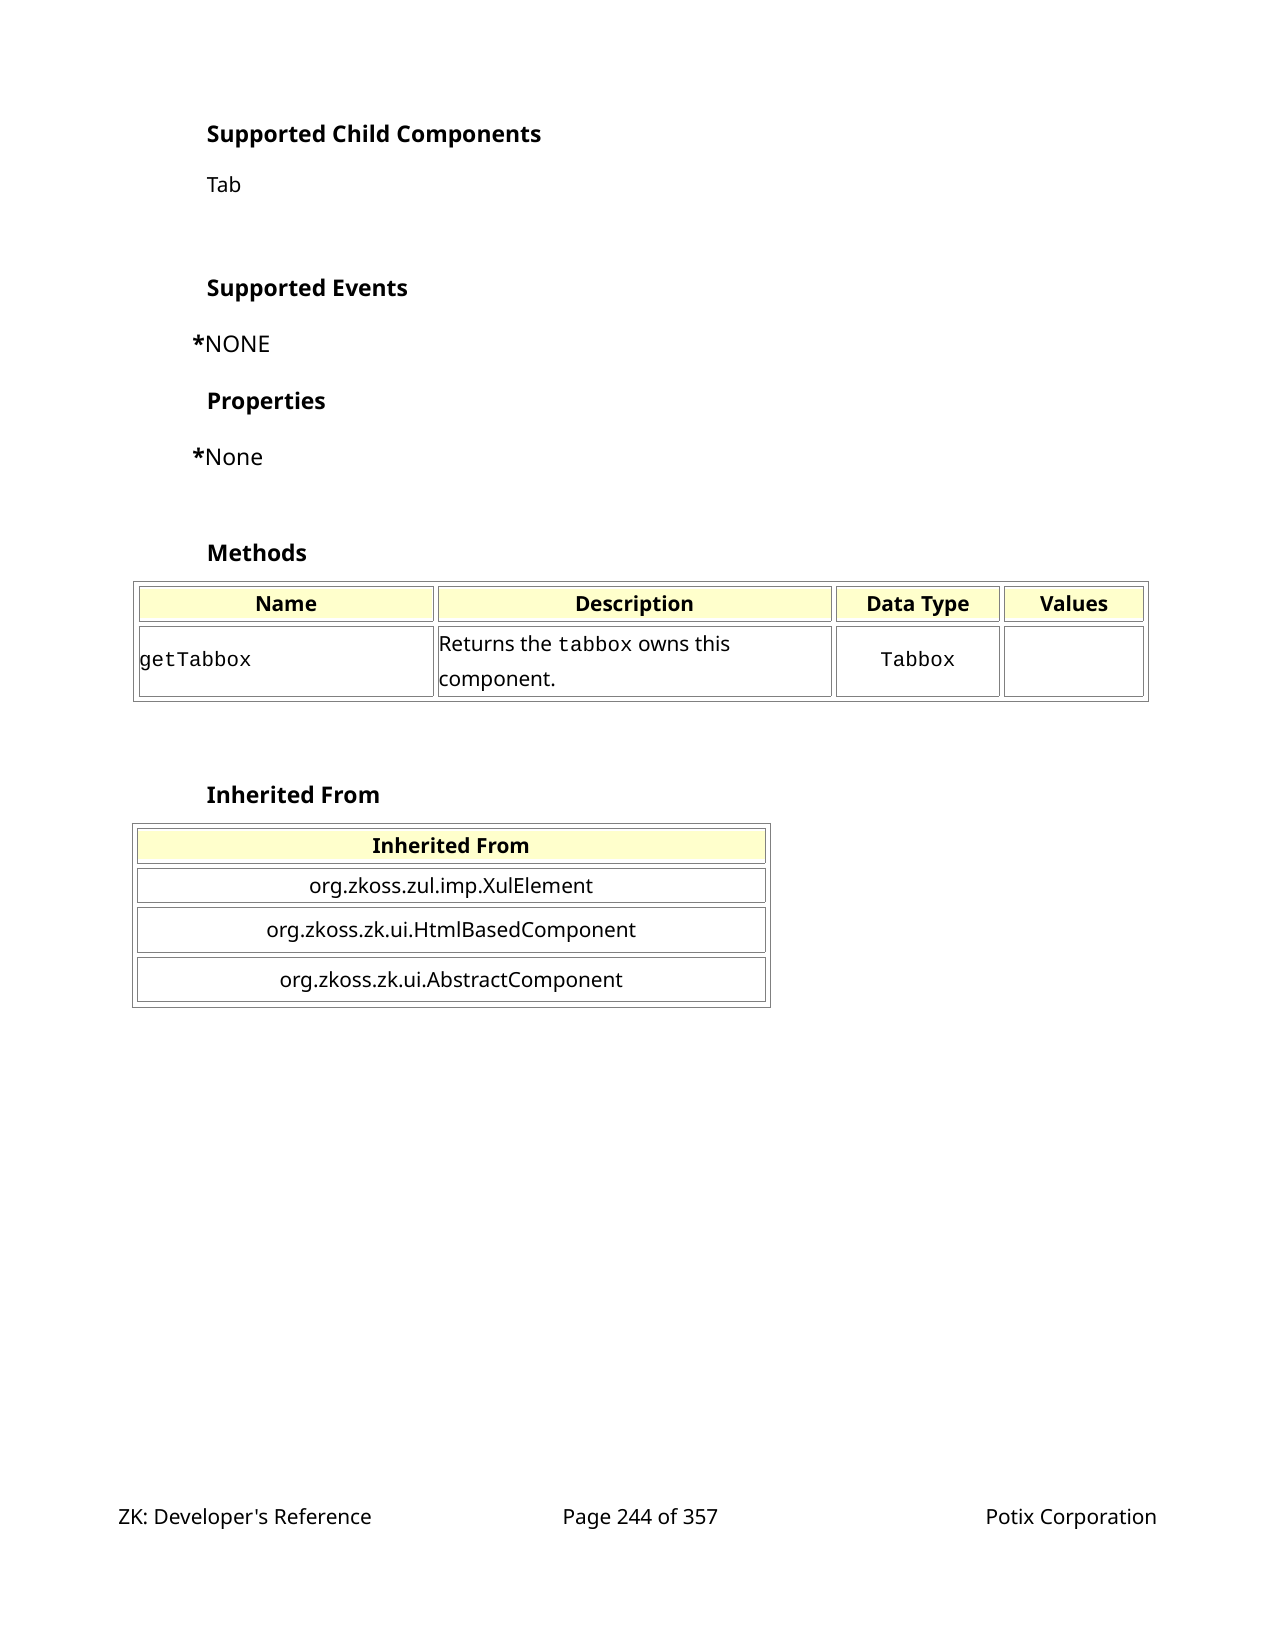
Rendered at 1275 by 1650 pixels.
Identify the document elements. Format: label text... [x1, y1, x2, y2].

table_header Description [435, 582, 833, 621]
table_cell Tabbox [834, 621, 1002, 696]
table_header Name [136, 582, 435, 621]
text Tab [207, 170, 1157, 198]
text *NONE [118, 328, 1157, 359]
table_header Data Type [834, 582, 1002, 621]
subtitle Inherited From [207, 779, 1157, 810]
table_cell [1002, 621, 1146, 696]
subtitle Supported Child Components [207, 118, 1157, 149]
table_cell org.zkoss.zk.ui.HtmlBasedComponent [134, 902, 768, 952]
subtitle Properties [207, 384, 1157, 416]
table_cell org.zkoss.zk.ui.AbstractComponent [134, 952, 768, 1001]
subtitle Methods [207, 537, 1157, 568]
text *None [118, 441, 1157, 472]
table_cell [1005, 627, 1143, 696]
table_header Values [1002, 582, 1146, 621]
table_header Inherited From [134, 824, 768, 862]
table_cell getTabbox [136, 621, 435, 696]
subtitle Supported Events [207, 272, 1157, 303]
table_cell org.zkoss.zul.imp.XulElement [134, 863, 768, 902]
table_cell Returns the tabbox owns this component. [435, 621, 833, 696]
